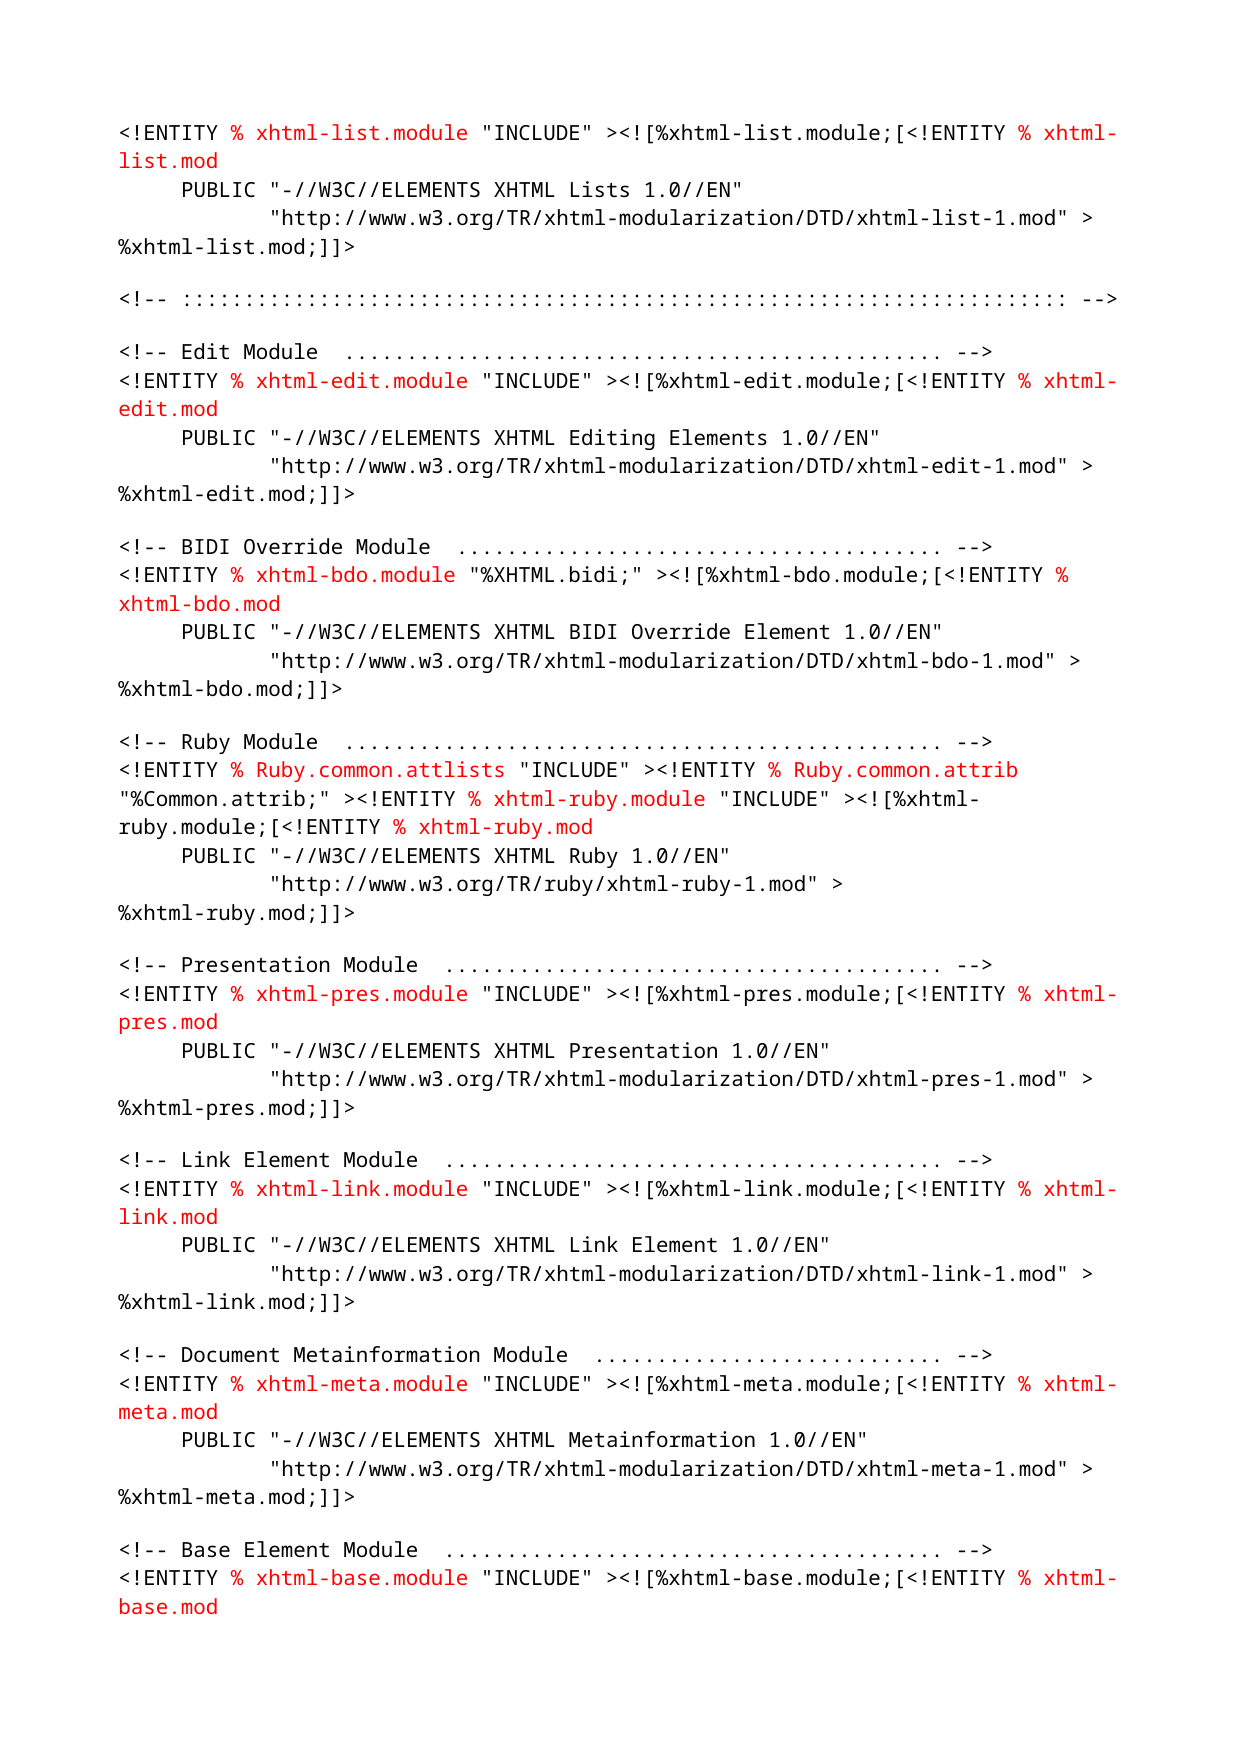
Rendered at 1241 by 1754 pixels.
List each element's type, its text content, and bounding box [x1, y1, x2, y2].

text "http://www.w3.org/TR/xhtml-modularization/DTD/xhtml-bdo-1.mod" > [118, 646, 1122, 674]
text %xhtml-bdo.mod;]]> [118, 674, 1122, 703]
text "http://www.w3.org/TR/xhtml-modularization/DTD/xhtml-pres-1.mod" > [118, 1064, 1122, 1093]
text PUBLIC "-//W3C//ELEMENTS XHTML Metainformation 1.0//EN" [118, 1426, 1122, 1454]
text "http://www.w3.org/TR/xhtml-modularization/DTD/xhtml-edit-1.mod" > [118, 451, 1122, 479]
text "http://www.w3.org/TR/ruby/xhtml-ruby-1.mod" > [118, 869, 1122, 898]
text <!ENTITY % xhtml-bdo.module "%XHTML.bidi;" ><![%xhtml-bdo.module;[<!ENTITY % xhtml-bdo.mod [118, 561, 1122, 617]
text <!-- Base Element Module ........................................ --> [118, 1535, 1122, 1563]
text <!-- Link Element Module ........................................ --> [118, 1145, 1122, 1174]
text PUBLIC "-//W3C//ELEMENTS XHTML Editing Elements 1.0//EN" [118, 423, 1122, 451]
text <!-- Ruby Module ................................................ --> [118, 727, 1122, 756]
text %xhtml-ruby.mod;]]> [118, 898, 1122, 926]
text <!-- Document Metainformation Module ............................ --> [118, 1340, 1122, 1369]
text <!ENTITY % xhtml-list.module "INCLUDE" ><![%xhtml-list.module;[<!ENTITY % xhtml-list.mod [118, 118, 1122, 175]
text <!ENTITY % xhtml-pres.module "INCLUDE" ><![%xhtml-pres.module;[<!ENTITY % xhtml-pres.mod [118, 979, 1122, 1036]
text <!-- Presentation Module ........................................ --> [118, 950, 1122, 979]
text %xhtml-list.mod;]]> [118, 232, 1122, 260]
text <!ENTITY % Ruby.common.attlists "INCLUDE" ><!ENTITY % Ruby.common.attrib "%Common.attrib;" ><!ENTITY % xhtml-ruby.module "INCLUDE" ><![%xhtml-ruby.module;[<!ENTITY % xhtml-ruby.mod [118, 756, 1122, 841]
text %xhtml-link.mod;]]> [118, 1287, 1122, 1316]
text %xhtml-meta.mod;]]> [118, 1482, 1122, 1511]
text <!-- BIDI Override Module ....................................... --> [118, 532, 1122, 561]
text "http://www.w3.org/TR/xhtml-modularization/DTD/xhtml-link-1.mod" > [118, 1259, 1122, 1287]
text PUBLIC "-//W3C//ELEMENTS XHTML Presentation 1.0//EN" [118, 1036, 1122, 1064]
text <!ENTITY % xhtml-meta.module "INCLUDE" ><![%xhtml-meta.module;[<!ENTITY % xhtml-meta.mod [118, 1369, 1122, 1426]
text PUBLIC "-//W3C//ELEMENTS XHTML Ruby 1.0//EN" [118, 841, 1122, 869]
text <!ENTITY % xhtml-edit.module "INCLUDE" ><![%xhtml-edit.module;[<!ENTITY % xhtml-edit.mod [118, 366, 1122, 423]
text PUBLIC "-//W3C//ELEMENTS XHTML Link Element 1.0//EN" [118, 1231, 1122, 1259]
text <!-- Edit Module ................................................ --> [118, 337, 1122, 366]
text PUBLIC "-//W3C//ELEMENTS XHTML BIDI Override Element 1.0//EN" [118, 617, 1122, 646]
text PUBLIC "-//W3C//ELEMENTS XHTML Lists 1.0//EN" [118, 175, 1122, 203]
text "http://www.w3.org/TR/xhtml-modularization/DTD/xhtml-list-1.mod" > [118, 203, 1122, 232]
text %xhtml-pres.mod;]]> [118, 1093, 1122, 1121]
text "http://www.w3.org/TR/xhtml-modularization/DTD/xhtml-meta-1.mod" > [118, 1454, 1122, 1482]
text %xhtml-edit.mod;]]> [118, 479, 1122, 508]
text <!-- ::::::::::::::::::::::::::::::::::::::::::::::::::::::::::::::::::::::: --> [118, 284, 1122, 313]
text <!ENTITY % xhtml-base.module "INCLUDE" ><![%xhtml-base.module;[<!ENTITY % xhtml-base.mod [118, 1563, 1122, 1620]
text <!ENTITY % xhtml-link.module "INCLUDE" ><![%xhtml-link.module;[<!ENTITY % xhtml-link.mod [118, 1174, 1122, 1231]
